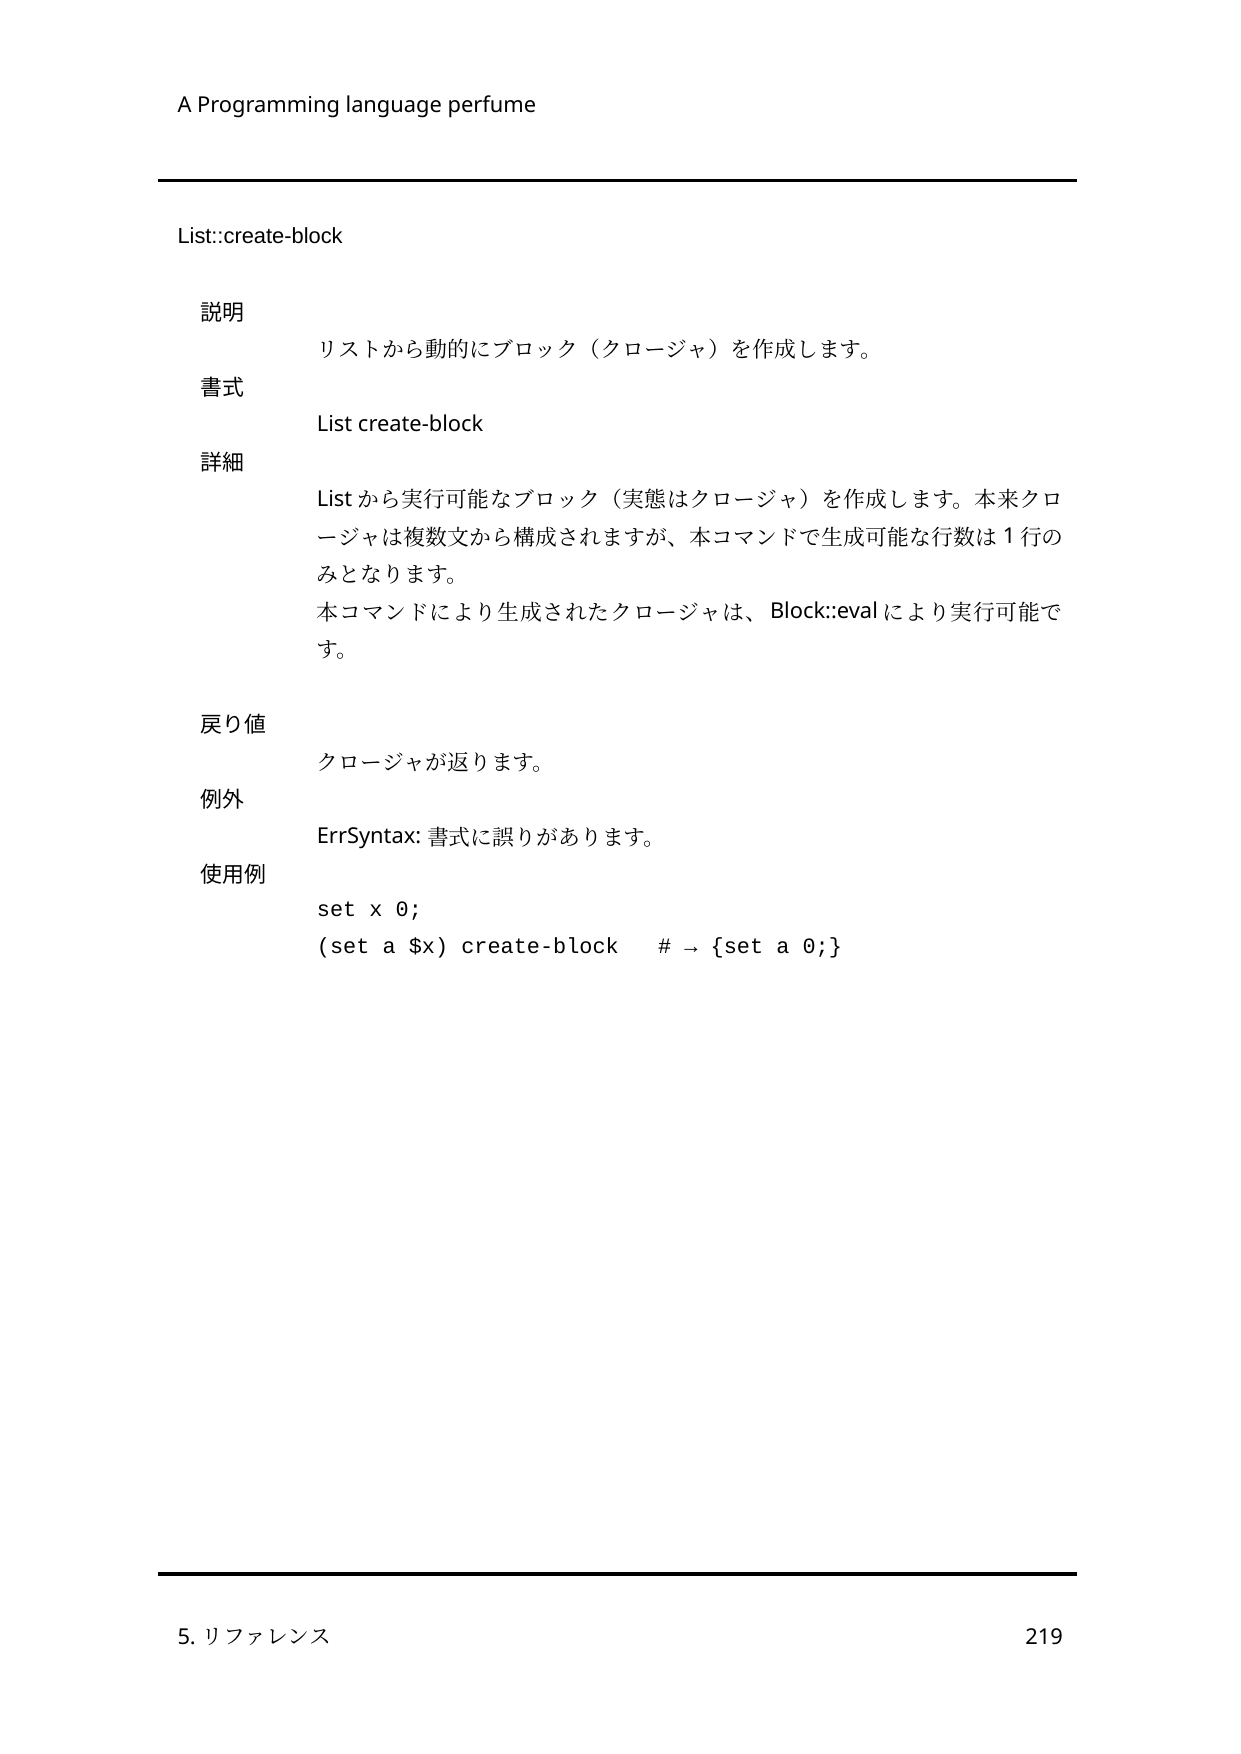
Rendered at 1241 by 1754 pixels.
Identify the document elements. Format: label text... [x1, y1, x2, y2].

table_cell 例外 [200, 779, 317, 854]
table_cell Listから実行可能なブロック（実態はクロージャ）を作成します。本来クロージャは複数文から構成されますが、本コマンドで生成可能な行数は1行のみとなります。 本コマンドにより生成されたクロージャは、Block::evalにより実行可能です。 [317, 442, 1063, 679]
table_cell 使用例 [200, 854, 317, 967]
table_header 説明 [200, 292, 317, 367]
subtitle List::create-block [177, 217, 1063, 254]
table_cell クロージャが返ります。 [317, 679, 1063, 779]
table_cell List create-block [317, 367, 1063, 442]
table_cell 書式 [200, 367, 317, 442]
table_header リストから動的にブロック（クロージャ）を作成します。 [317, 292, 1063, 367]
table_cell ErrSyntax: 書式に誤りがあります。 [317, 779, 1063, 854]
table_cell set x 0; (set a $x) create-block # → {set a 0;} [317, 854, 1063, 967]
table_cell 詳細 [200, 442, 317, 679]
table_cell 戻り値 [200, 679, 317, 779]
